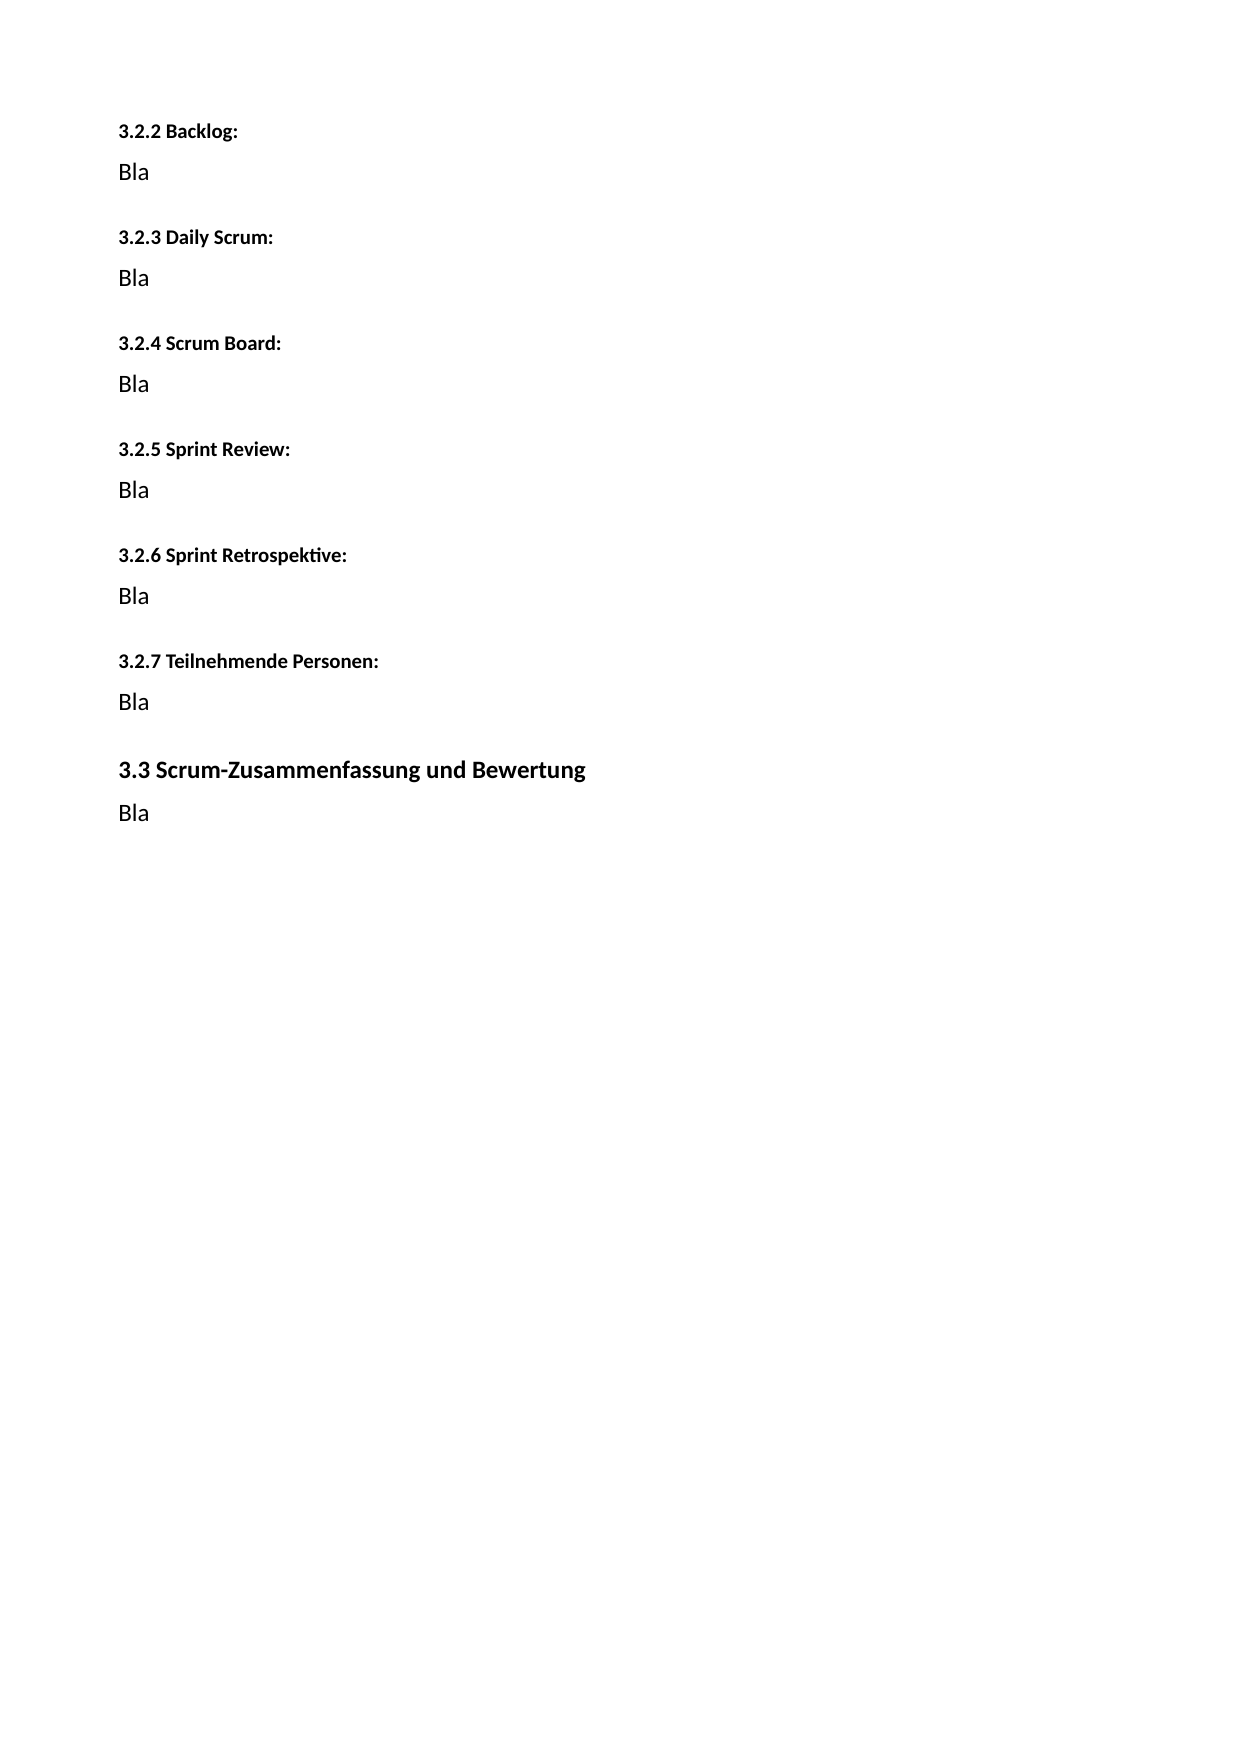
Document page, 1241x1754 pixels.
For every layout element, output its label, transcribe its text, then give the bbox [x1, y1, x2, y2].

text Bla [118, 686, 1122, 716]
subtitle 3.3 Scrum-Zusammenfassung und Bewertung [118, 754, 1122, 784]
subtitle 3.2.6 Sprint Retrospektive: [118, 542, 1122, 567]
text Bla [118, 797, 1122, 827]
text Bla [118, 580, 1122, 610]
subtitle 3.2.7 Teilnehmende Personen: [118, 648, 1122, 673]
text Bla [118, 156, 1122, 187]
text Bla [118, 368, 1122, 398]
subtitle 3.2.5 Sprint Review: [118, 436, 1122, 461]
text Bla [118, 474, 1122, 504]
subtitle 3.2.4 Scrum Board: [118, 330, 1122, 355]
text Bla [118, 262, 1122, 292]
subtitle 3.2.2 Backlog: [118, 118, 1122, 143]
subtitle 3.2.3 Daily Scrum: [118, 224, 1122, 249]
